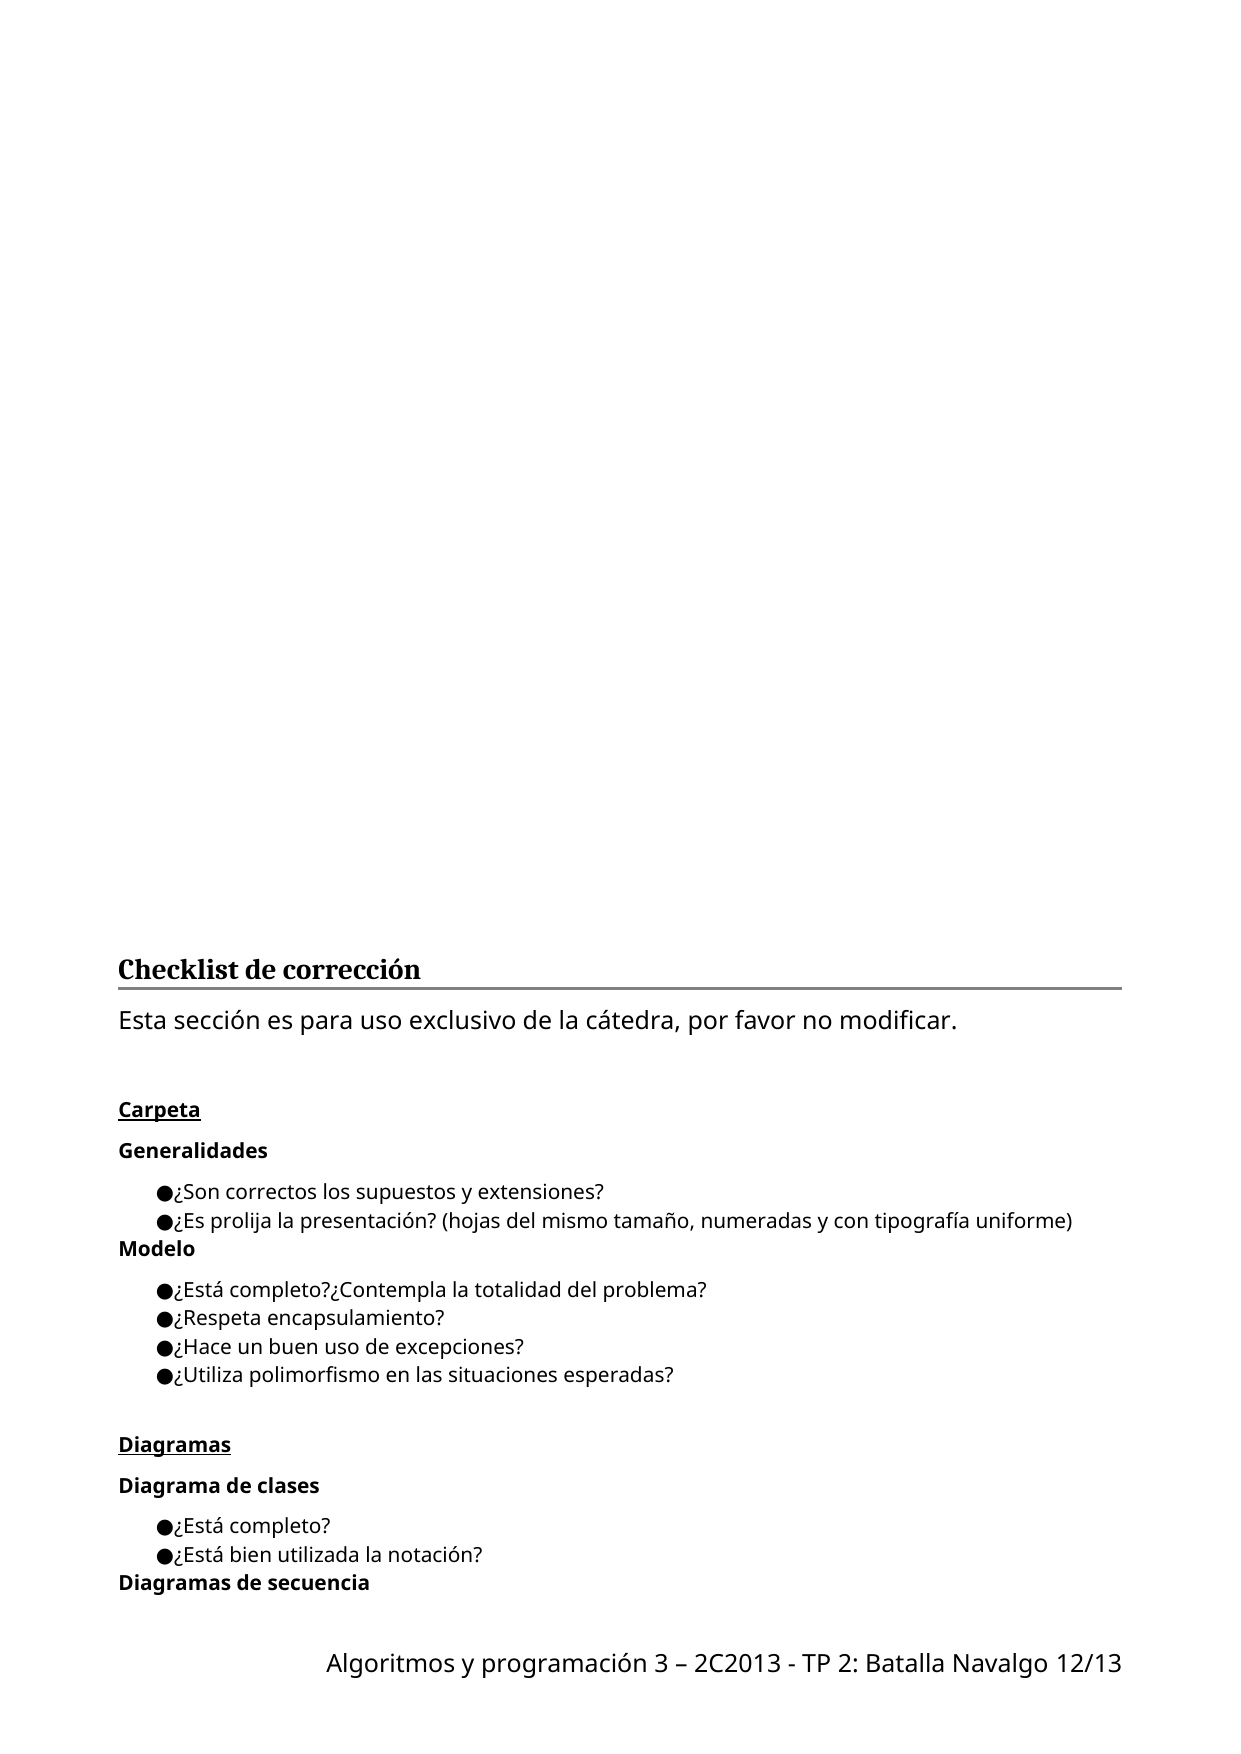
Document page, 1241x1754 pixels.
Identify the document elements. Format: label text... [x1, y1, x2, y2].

text Diagramas [118, 1430, 1122, 1458]
subtitle Checklist de corrección [118, 953, 1122, 987]
text Generalidades [118, 1136, 1122, 1165]
list ¿Son correctos los supuestos y extensiones? [118, 1177, 1122, 1206]
list ¿Está bien utilizada la notación? [118, 1540, 1122, 1568]
list ¿Respeta encapsulamiento? [118, 1303, 1122, 1332]
text Esta sección es para uso exclusivo de la cátedra, por favor no modificar. [118, 1002, 1122, 1036]
list ¿Es prolija la presentación? (hojas del mismo tamaño, numeradas y con tipografía uniforme) [118, 1206, 1122, 1234]
list ¿Hace un buen uso de excepciones? [118, 1332, 1122, 1360]
text Diagrama de clases [118, 1471, 1122, 1499]
list ¿Está completo?¿Contempla la totalidad del problema? [118, 1275, 1122, 1303]
text Carpeta [118, 1095, 1122, 1124]
text Modelo [118, 1234, 1122, 1263]
list ¿Está completo? [118, 1512, 1122, 1540]
text Diagramas de secuencia [118, 1568, 1122, 1597]
list ¿Utiliza polimorfismo en las situaciones esperadas? [118, 1360, 1122, 1389]
